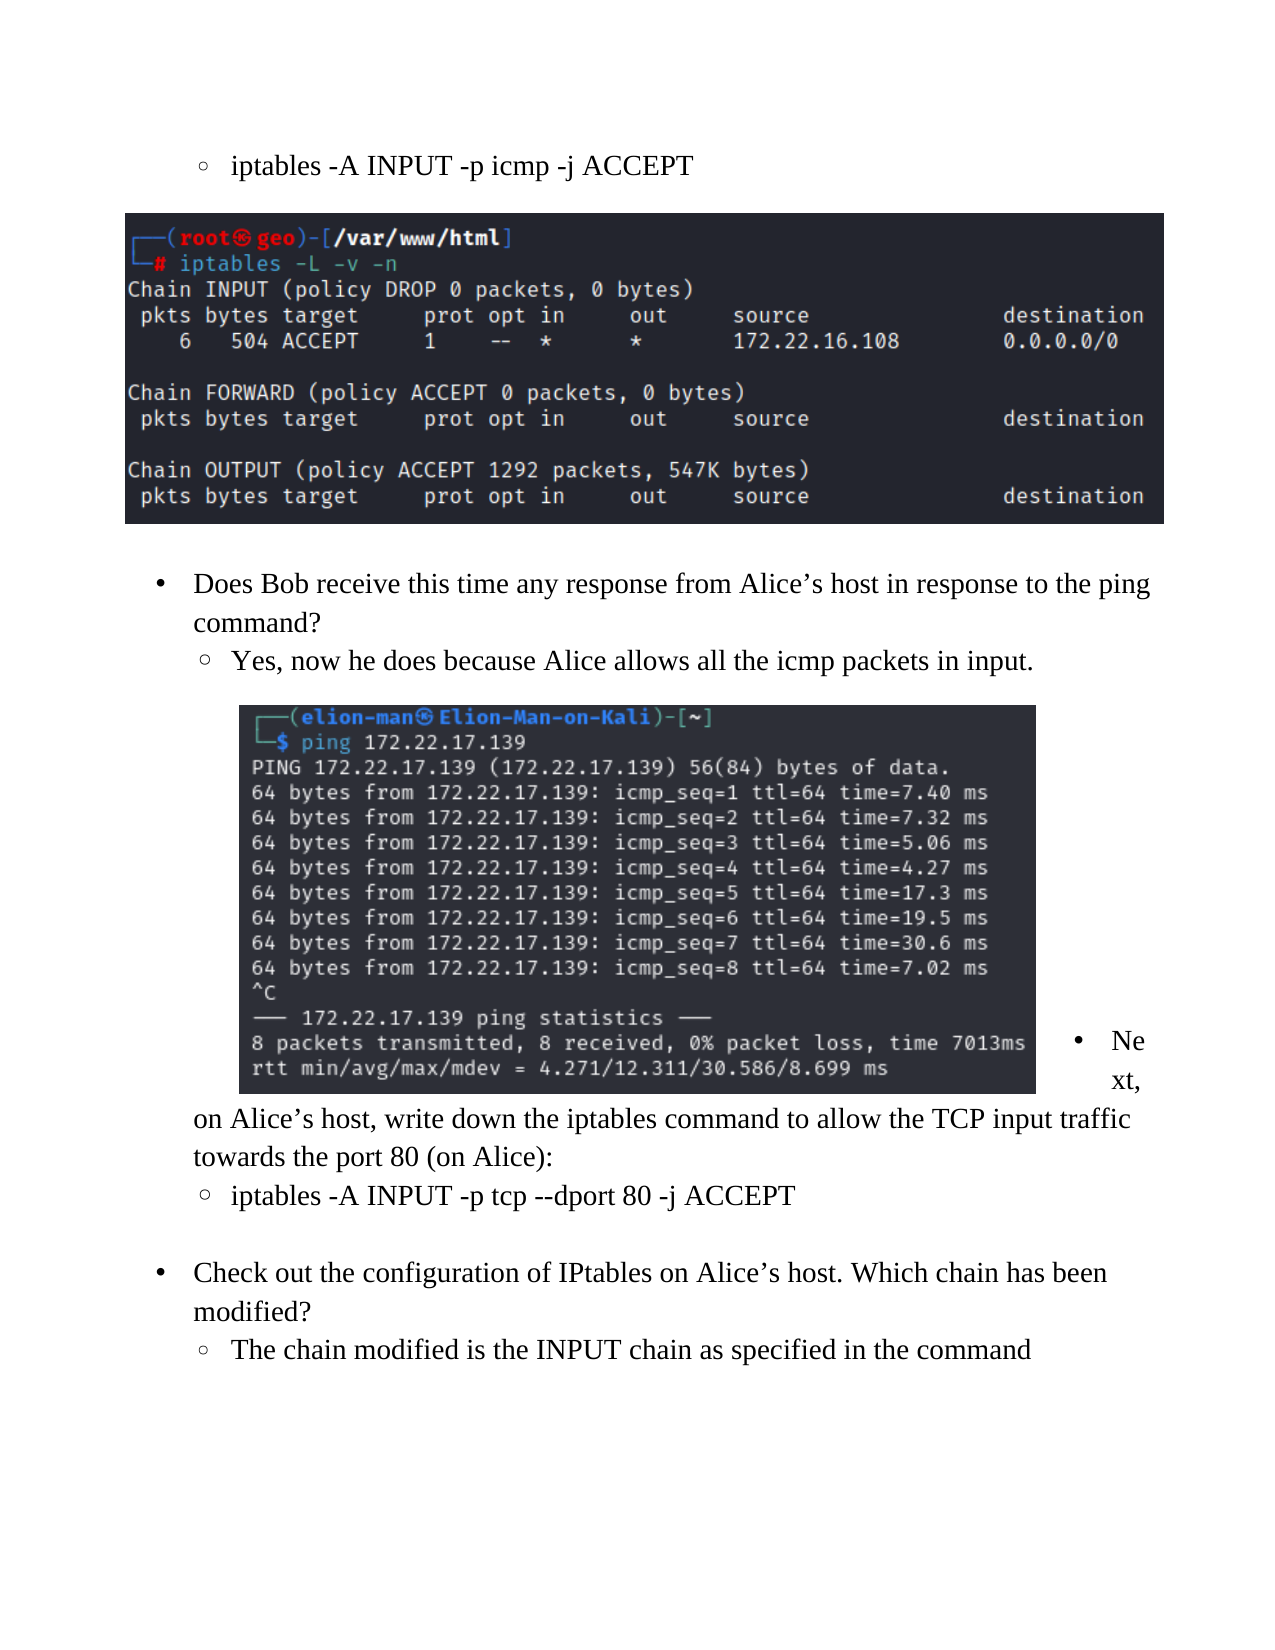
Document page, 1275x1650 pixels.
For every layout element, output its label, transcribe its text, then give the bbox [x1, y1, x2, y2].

list iptables -A INPUT -p tcp --dport 80 -j ACCEPT [193, 1178, 1157, 1211]
picture [125, 213, 1164, 524]
list iptables -A INPUT -p icmp -j ACCEPT [193, 148, 1157, 181]
list The chain modified is the INPUT chain as specified in the command [193, 1332, 1157, 1366]
picture [239, 705, 1036, 1094]
list Yes, now he does because Alice allows all the icmp packets in input. [193, 643, 1157, 677]
list Next, on Alice’s host, write down the iptables command to allow the TCP input traffic towards the port 80 (on Alice): [156, 1023, 1157, 1173]
list Check out the configuration of IPtables on Alice’s host. Which chain has been modified? [156, 1255, 1157, 1327]
list Does Bob receive this time any response from Alice’s host in response to the ping command? [156, 566, 1157, 638]
